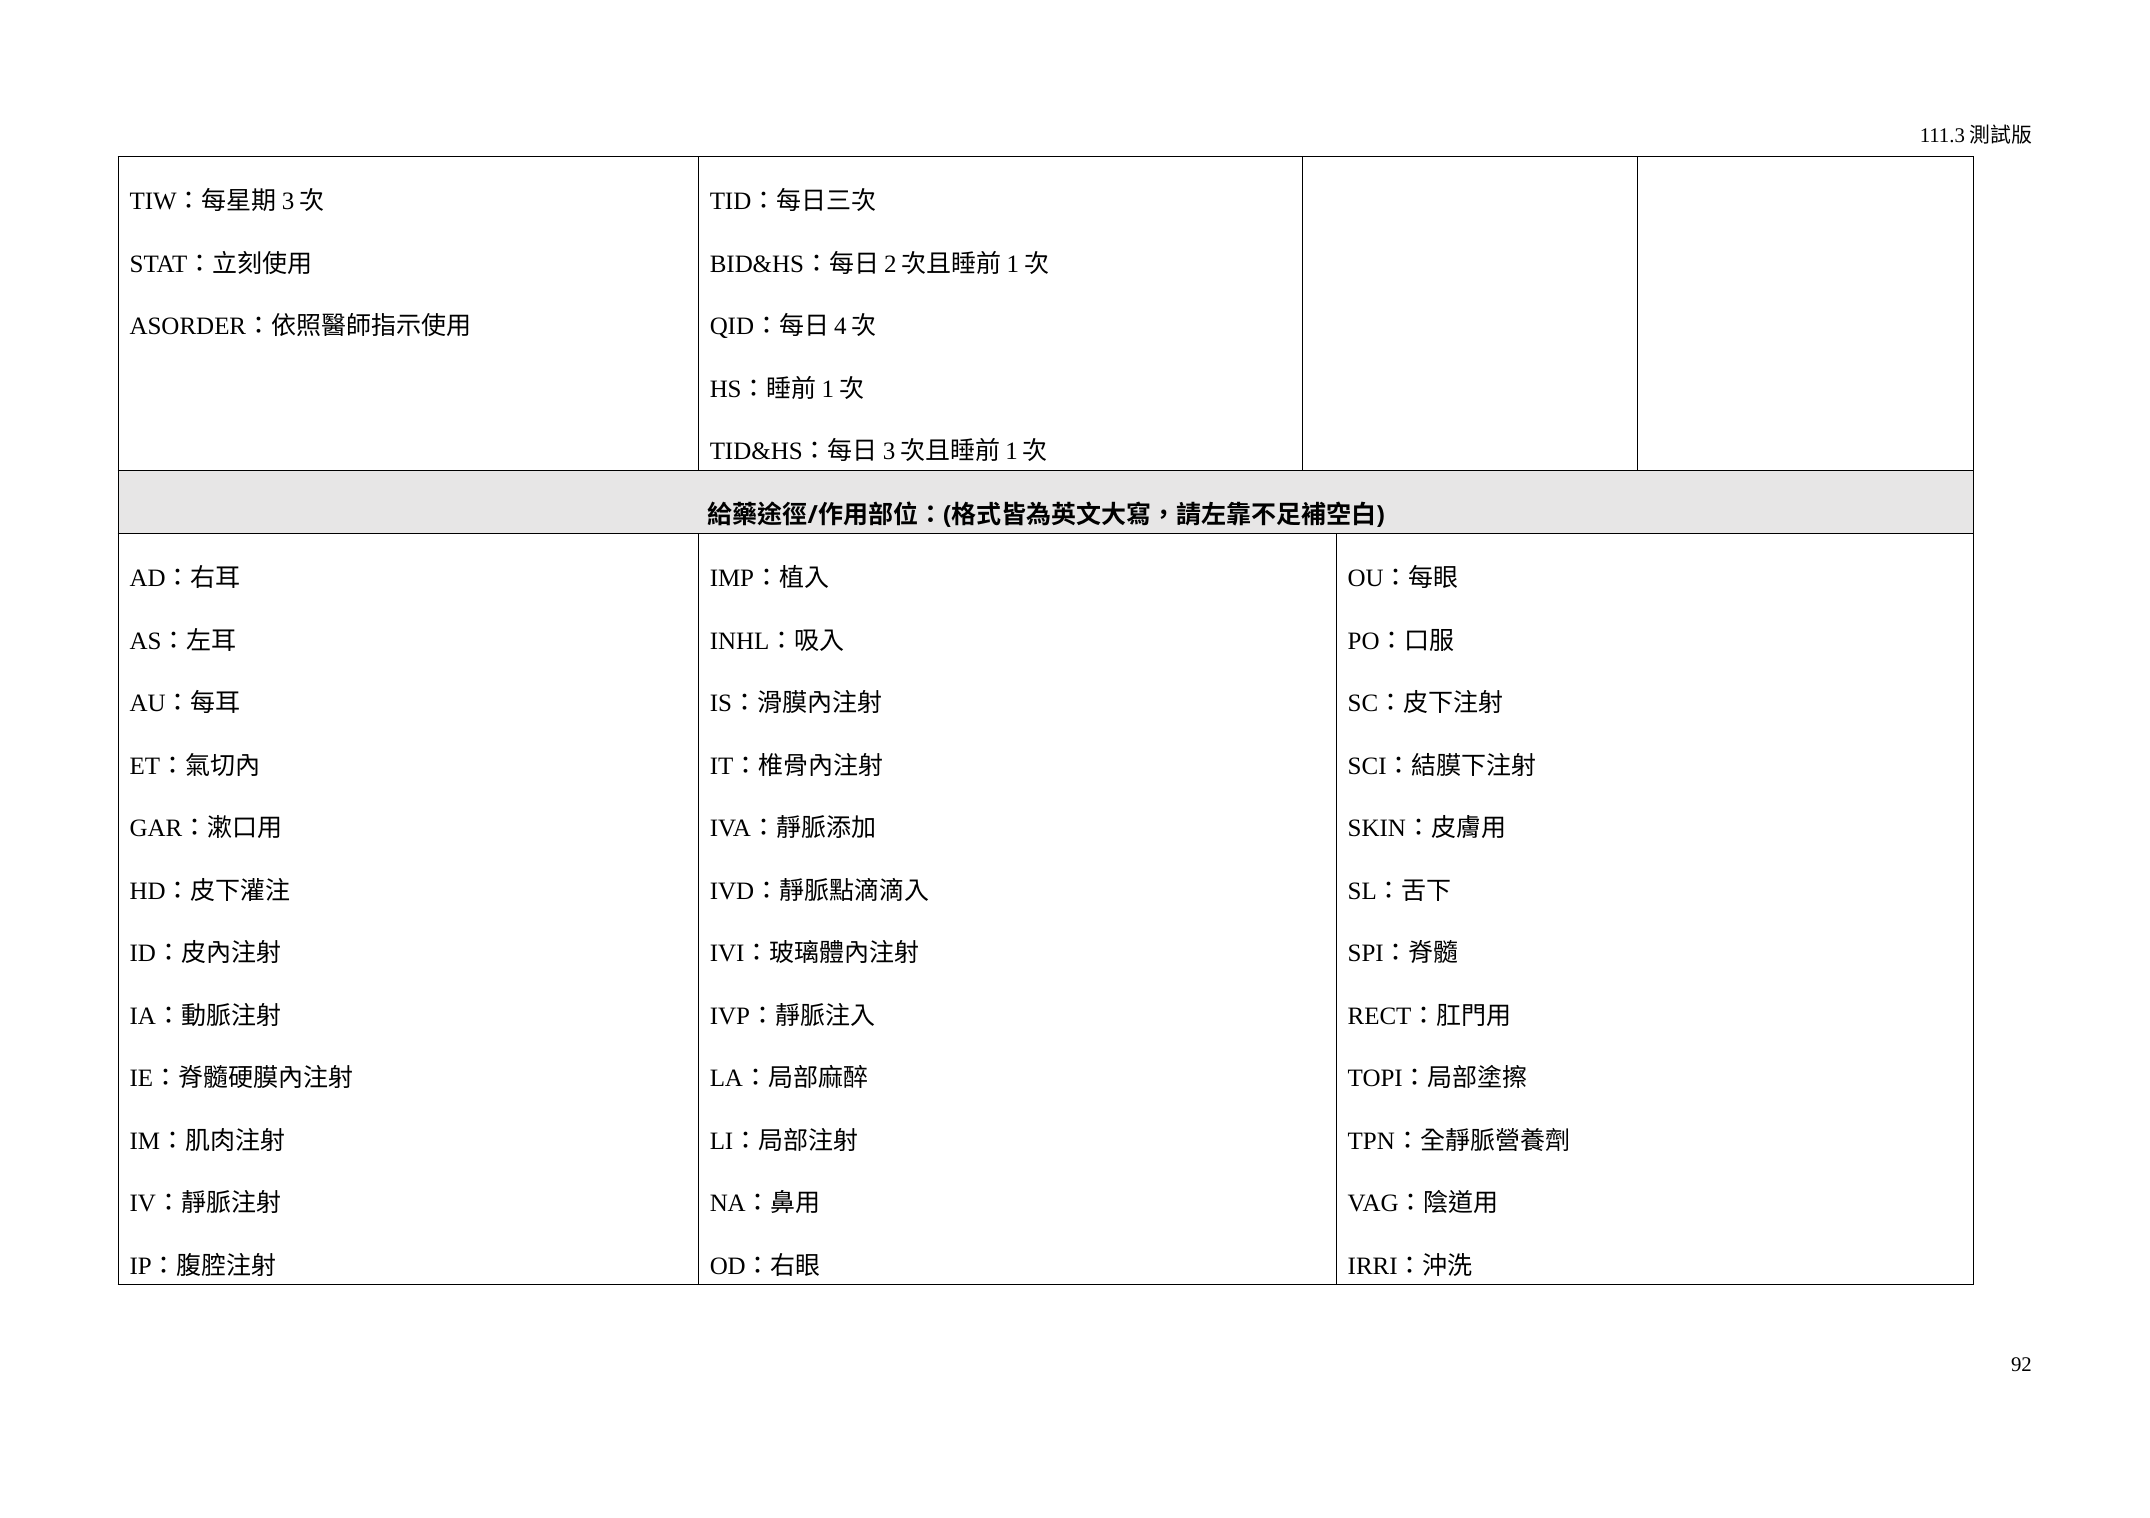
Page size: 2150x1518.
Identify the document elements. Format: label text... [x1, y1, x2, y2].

table_cell AD：右耳 AS：左耳 AU：每耳 ET：氣切內 GAR：漱口用 HD：皮下灌注 ID：皮內注射 IA：動脈注射 IE：脊髓硬膜內注射 IM：肌肉注射 IV：靜脈注射 IP：腹腔注射 [119, 534, 698, 1284]
table_cell TIW：每星期3次 STAT：立刻使用 ASORDER：依照醫師指示使用 [119, 157, 698, 470]
table_cell OU：每眼 PO：口服 SC：皮下注射 SCI：結膜下注射 SKIN：皮膚用 SL：舌下 SPI：脊髓 RECT：肛門用 TOPI：局部塗擦 TPN：全靜脈營養劑 VAG：陰道用 IRRI：沖洗 [1337, 534, 1973, 1284]
table_cell 給藥途徑/作用部位：(格式皆為英文大寫，請左靠不足補空白) [119, 471, 1973, 533]
table_cell TID：每日三次 BID&HS：每日2次且睡前1次 QID：每日4次 HS：睡前1次 TID&HS：每日3次且睡前1次 [699, 157, 1302, 470]
table_cell [1638, 157, 1973, 470]
table_cell [1303, 157, 1637, 470]
table_cell IMP：植入 INHL：吸入 IS：滑膜內注射 IT：椎骨內注射 IVA：靜脈添加 IVD：靜脈點滴滴入 IVI：玻璃體內注射 IVP：靜脈注入 LA：局部麻醉 LI：局部注射 NA：鼻用 OD：右眼 [699, 534, 1336, 1284]
